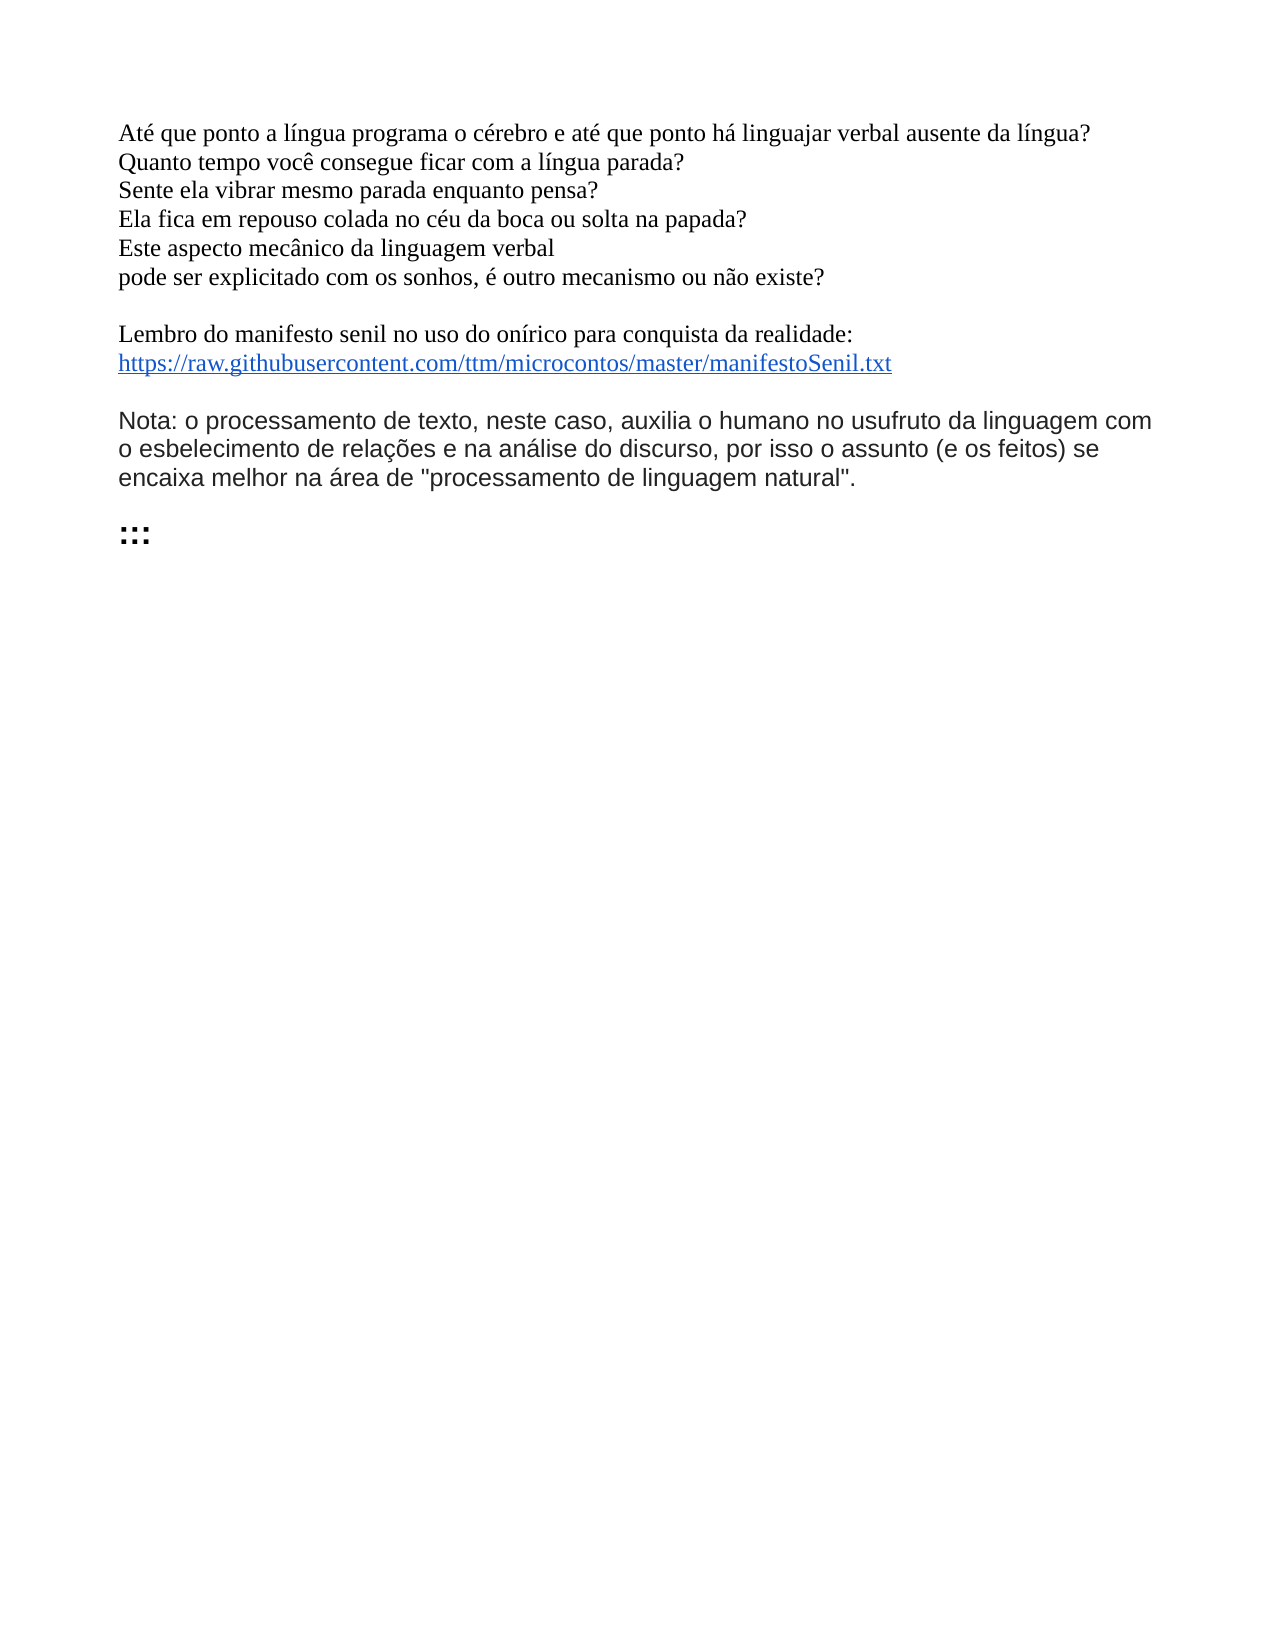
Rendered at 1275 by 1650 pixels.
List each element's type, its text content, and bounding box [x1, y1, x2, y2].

text Ela fica em repouso colada no céu da boca ou solta na papada? [118, 204, 1157, 233]
text Até que ponto a língua programa o cérebro e até que ponto há linguajar verbal ausente da língua? [118, 118, 1157, 147]
text Nota: o processamento de texto, neste caso, auxilia o humano no usufruto da linguagem com o esbelecimento de relações e na análise do discurso, por isso o assunto (e os feitos) se encaixa melhor na área de "processamento de linguagem natural". [118, 406, 1157, 492]
text pode ser explicitado com os sonhos, é outro mecanismo ou não existe? [118, 262, 1157, 291]
text Lembro do manifesto senil no uso do onírico para conquista da realidade: [118, 319, 1157, 348]
text Sente ela vibrar mesmo parada enquanto pensa? [118, 176, 1157, 204]
text https://raw.githubusercontent.com/ttm/microcontos/master/manifestoSenil.txt [118, 348, 1157, 377]
text Este aspecto mecânico da linguagem verbal [118, 233, 1157, 262]
text Quanto tempo você consegue ficar com a língua parada? [118, 147, 1157, 176]
subtitle ::: [118, 513, 1157, 551]
